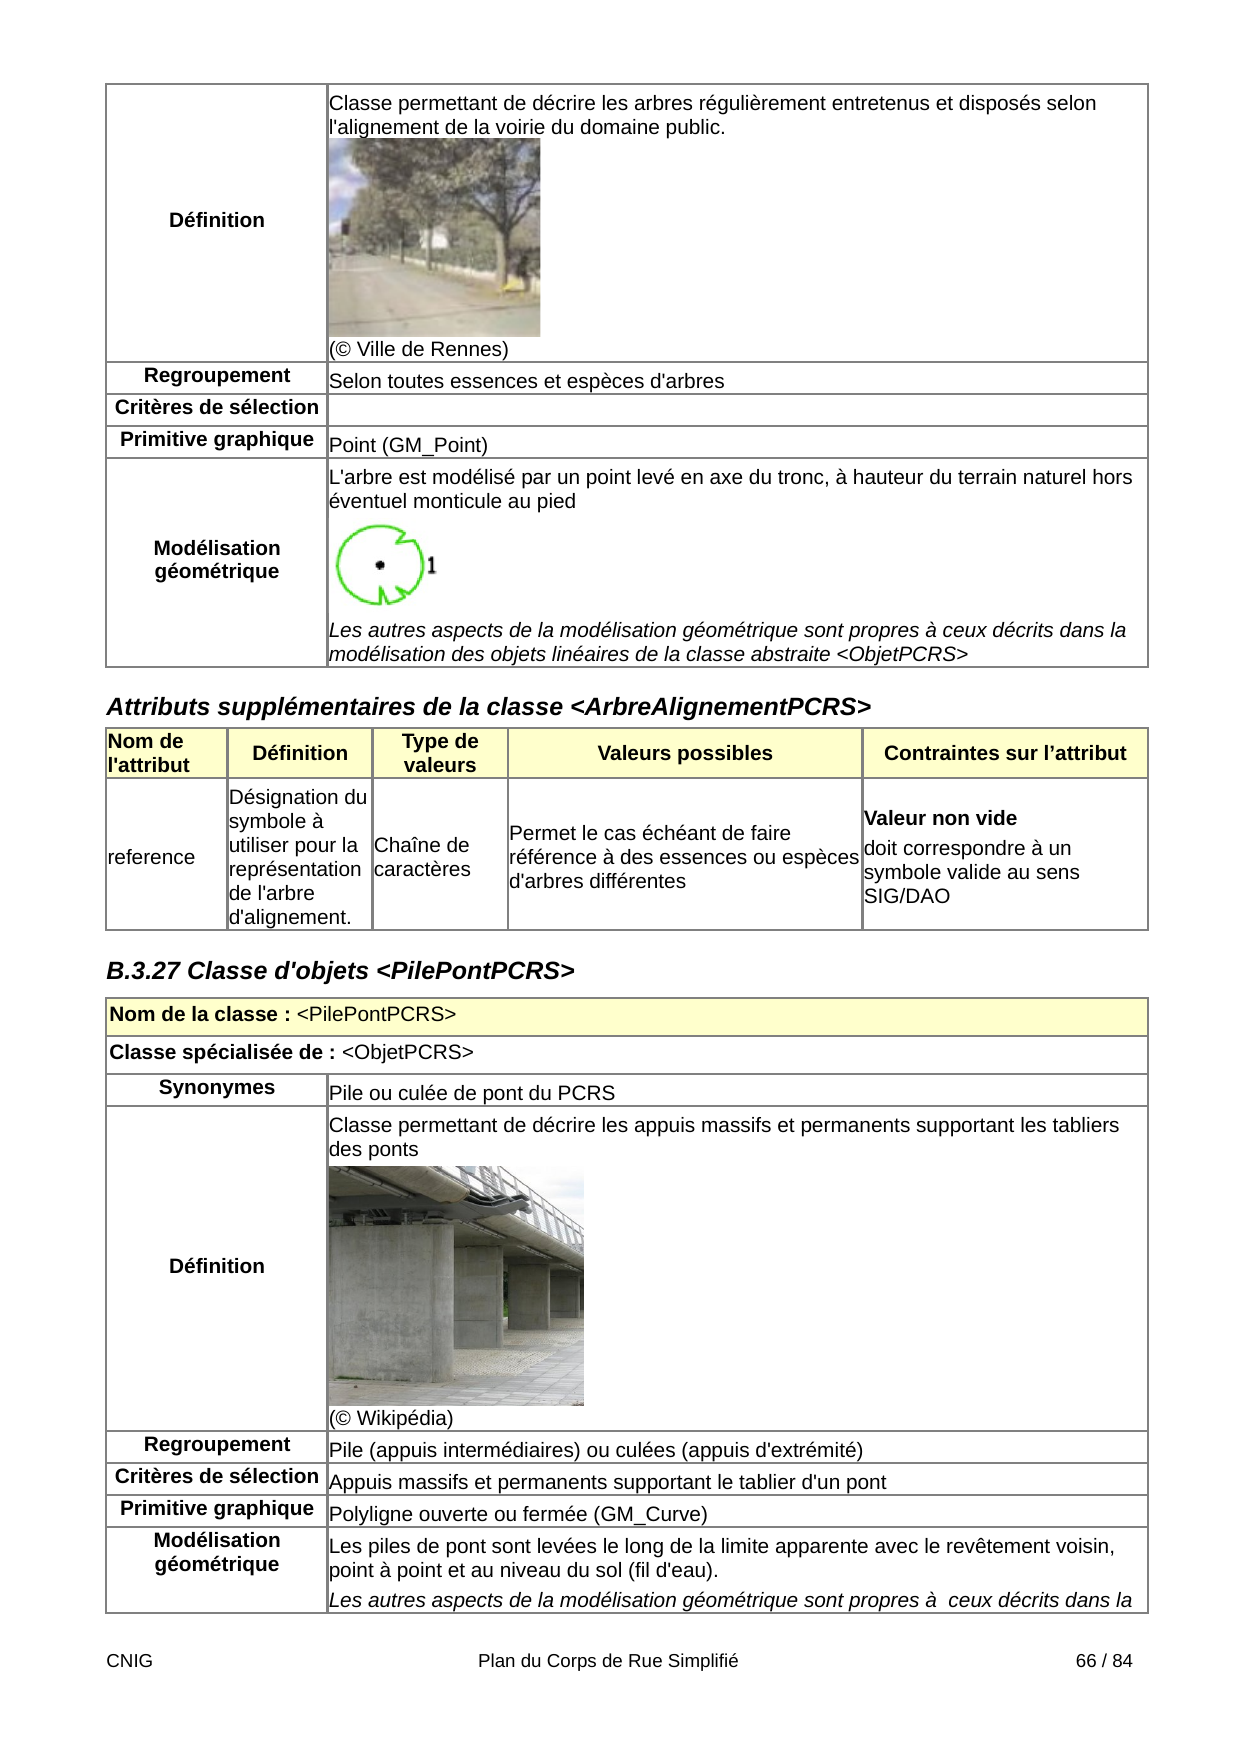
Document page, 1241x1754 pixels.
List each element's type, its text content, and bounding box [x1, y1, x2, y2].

subtitle Classe d'objets <PilePontPCRS> [106, 956, 1134, 985]
table_header Valeurs possibles [509, 729, 861, 777]
picture [328, 138, 541, 337]
table_cell Primitive graphique [107, 1496, 326, 1526]
table_header Contraintes sur l’attribut [864, 729, 1147, 777]
table_cell Classe spécialisée de : <ObjetPCRS> [107, 1037, 1147, 1073]
table_cell Regroupement [107, 363, 326, 393]
table_cell Désignation du symbole à utiliser pour la représentation de l'arbre d'alignement. [229, 779, 371, 929]
picture [328, 518, 440, 613]
table_cell Critères de sélection [107, 1464, 326, 1494]
table_cell Pile (appuis intermédiaires) ou culées (appuis d'extrémité) [329, 1432, 1147, 1462]
table_cell Définition [107, 1107, 326, 1430]
text Attributs supplémentaires de la classe <ArbreAlignementPCRS> [106, 692, 1134, 721]
table_cell Classe permettant de décrire les appuis massifs et permanents supportant les tabliers des ponts (© Wikipédia) [329, 1107, 1147, 1430]
table_cell Permet le cas échéant de faire référence à des essences ou espèces d'arbres différentes [509, 779, 861, 929]
table_cell Définition [107, 85, 326, 361]
table_cell Regroupement [107, 1432, 326, 1462]
table_header Définition [229, 729, 371, 777]
table_cell Valeur non vide doit correspondre à un symbole valide au sens SIG/DAO [864, 779, 1147, 929]
table_cell Critères de sélection [107, 395, 326, 424]
table_header Nom de l'attribut [107, 729, 226, 777]
table_cell Primitive graphique [107, 427, 326, 457]
table_cell Point (GM_Point) [329, 427, 1147, 457]
table_cell Pile ou culée de pont du PCRS [329, 1075, 1147, 1105]
table_cell L'arbre est modélisé par un point levé en axe du tronc, à hauteur du terrain naturel hors éventuel monticule au pied Les autres aspects de la modélisation géométrique sont propres à ceux décrits dans la modélisation des objets linéaires de la classe abstraite <ObjetPCRS> [329, 459, 1147, 666]
table_cell [329, 395, 1147, 424]
table_cell Modélisation géométrique [107, 459, 326, 666]
table_cell Synonymes [107, 1075, 326, 1105]
table_cell Chaîne de caractères [374, 779, 507, 929]
table_header Nom de la classe : <PilePontPCRS> [107, 999, 1147, 1035]
table_header Type de valeurs [374, 729, 507, 777]
table_cell Appuis massifs et permanents supportant le tablier d'un pont [329, 1464, 1147, 1494]
table_cell Les piles de pont sont levées le long de la limite apparente avec le revêtement voisin, point à point et au niveau du sol (fil d'eau). Les autres aspects de la modélisation géométrique sont propres à ceux décrits dans la [329, 1528, 1147, 1612]
table_cell reference [107, 779, 226, 929]
table_cell Polyligne ouverte ou fermée (GM_Curve) [329, 1496, 1147, 1526]
table_cell Selon toutes essences et espèces d'arbres [329, 363, 1147, 393]
table_cell Classe permettant de décrire les arbres régulièrement entretenus et disposés selon l'alignement de la voirie du domaine public. (© Ville de Rennes) [329, 85, 1147, 361]
table_cell Modélisation géométrique [107, 1528, 326, 1612]
picture [328, 1166, 584, 1406]
